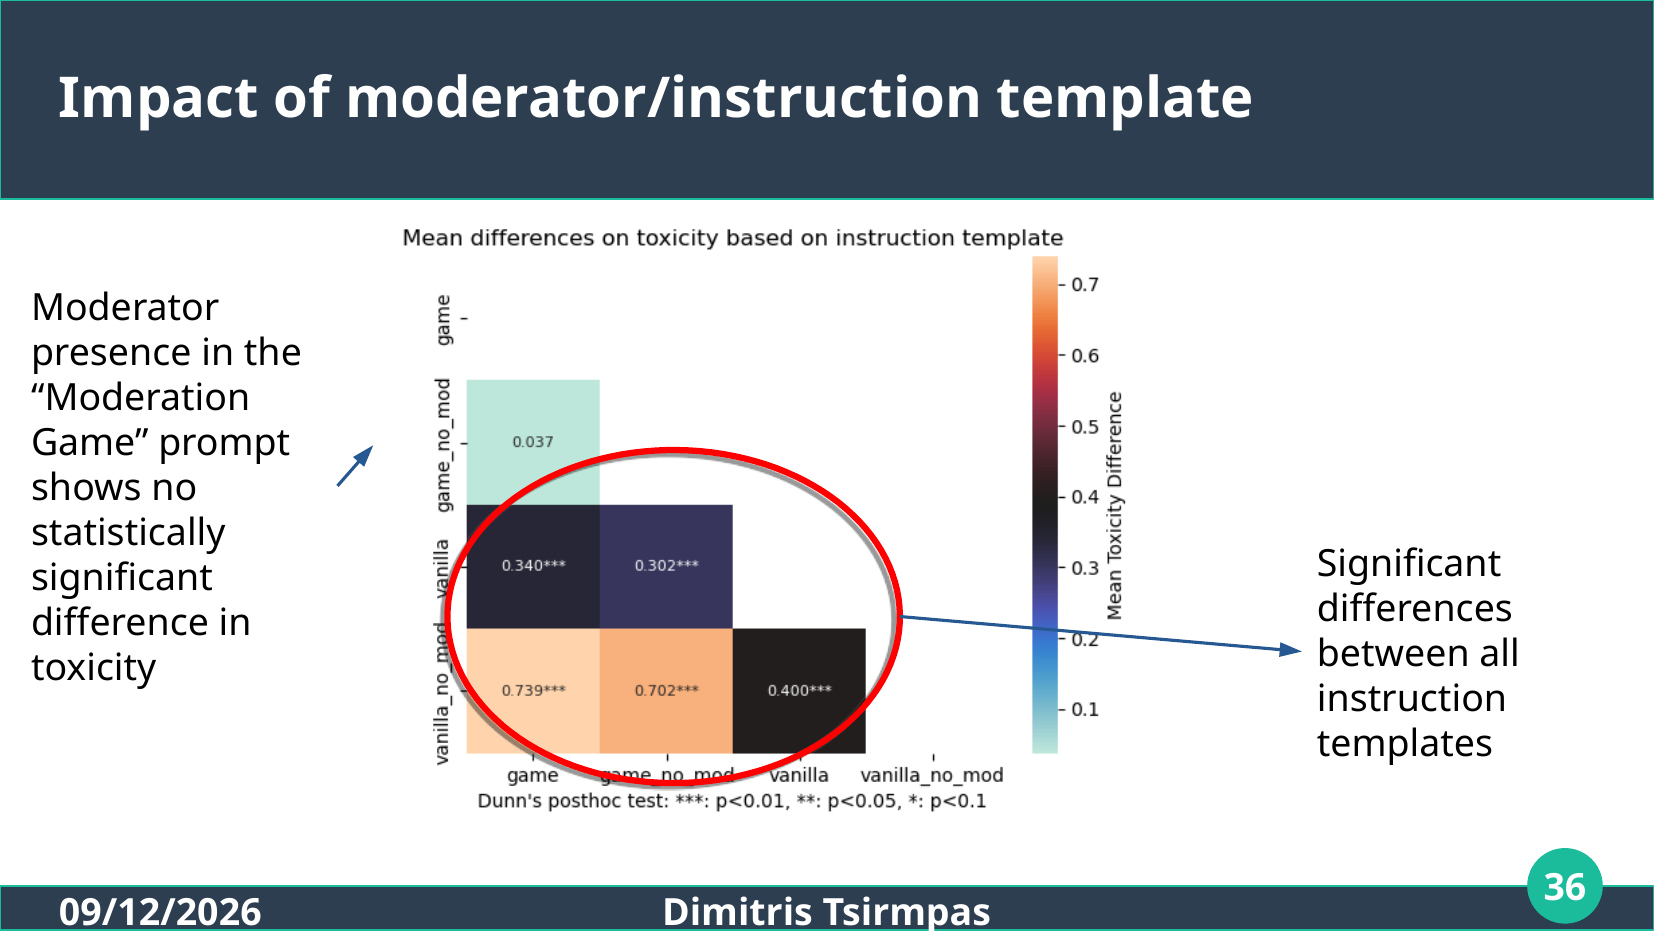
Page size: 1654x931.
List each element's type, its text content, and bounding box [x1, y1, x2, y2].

text_box Moderator presence in the “Moderation Game” prompt shows no statistically significant difference in toxicity [15, 275, 338, 696]
picture [389, 216, 1140, 826]
picture [451, 454, 896, 779]
text_box Significant differences between all instruction templates [1301, 531, 1624, 772]
title Impact of moderator/instruction template [59, 37, 1595, 155]
